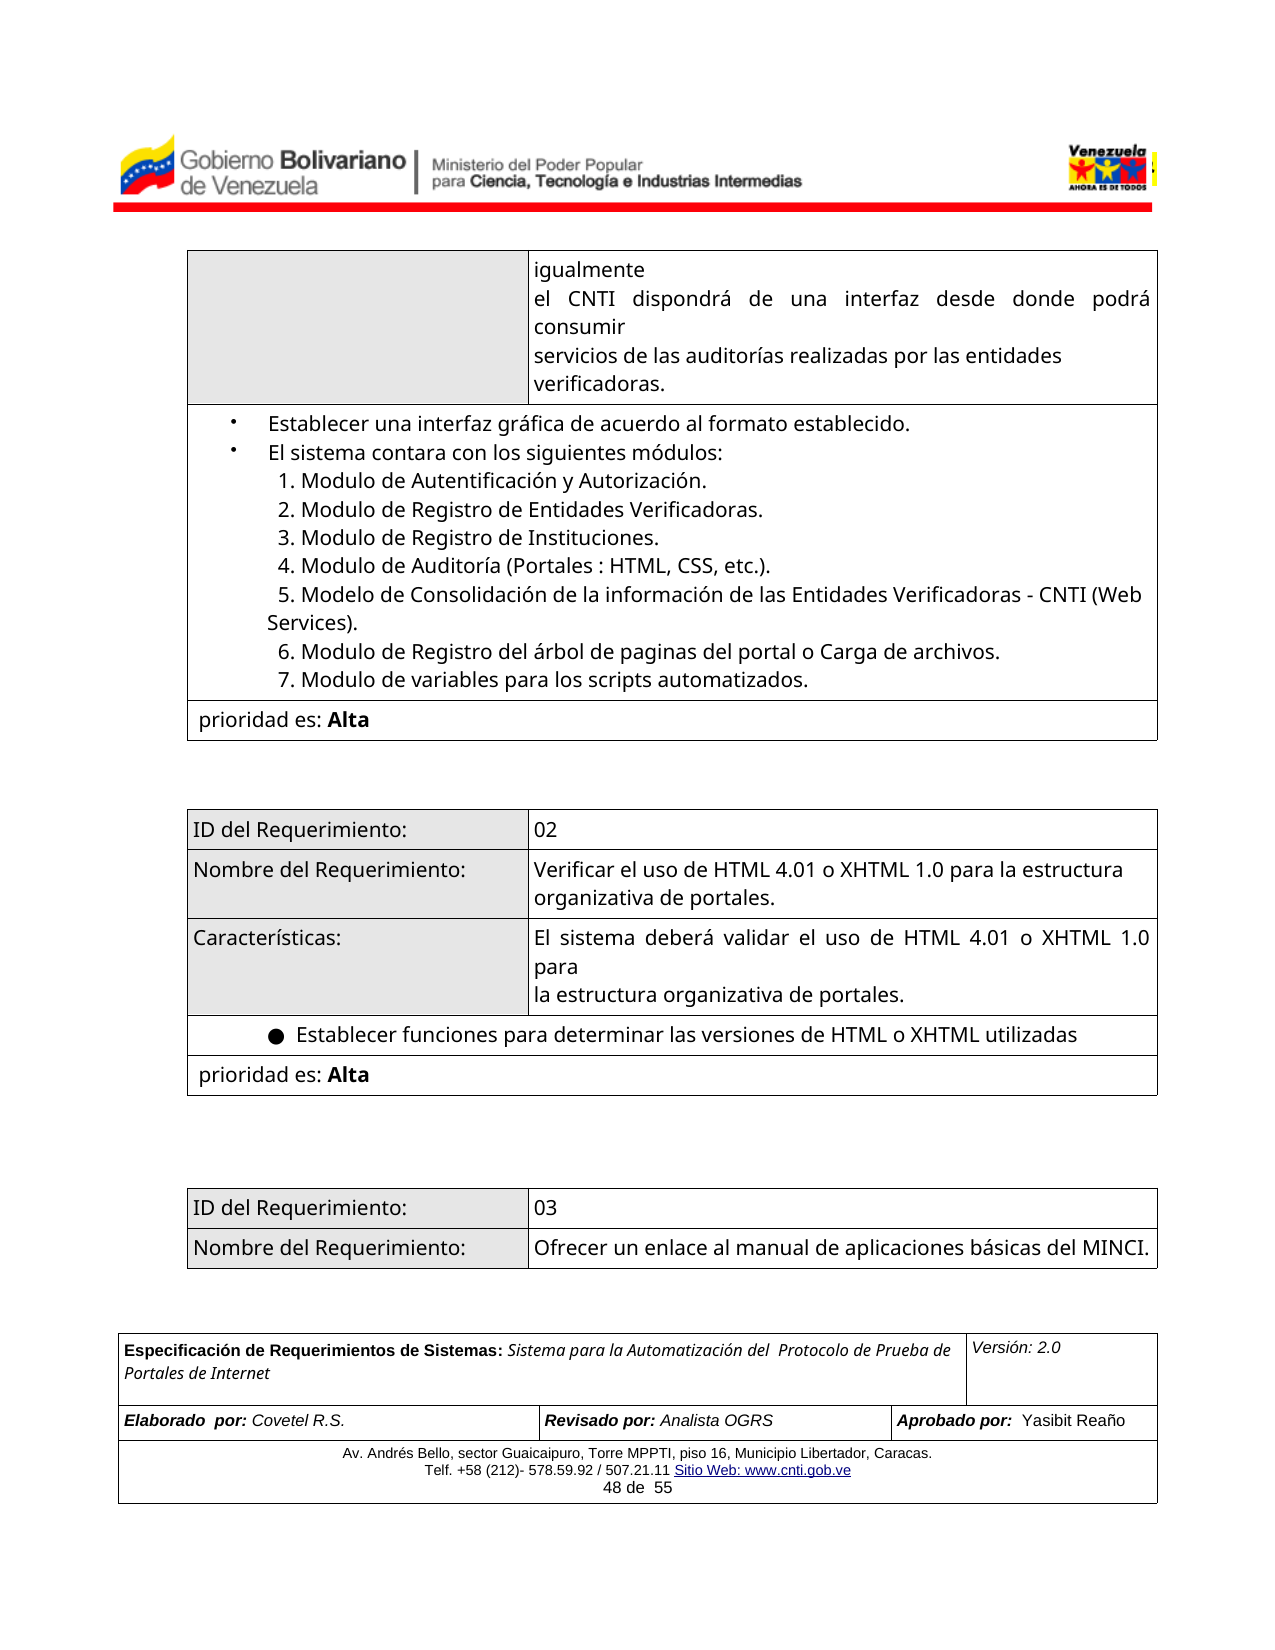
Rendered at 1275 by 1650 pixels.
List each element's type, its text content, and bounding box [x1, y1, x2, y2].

table_cell igualmente el CNTI dispondrá de una interfaz desde donde podrá consumir servicios de las auditorías realizadas por las entidades verificadoras. [529, 251, 1157, 403]
table_cell El sistema deberá validar el uso de HTML 4.01 o XHTML 1.0 para la estructura organizativa de portales. [529, 919, 1157, 1014]
table_header ID del Requerimiento: [188, 1189, 528, 1228]
table_cell Establecer una interfaz gráfica de acuerdo al formato establecido. El sistema contara con los siguientes módulos: 1. Modulo de Autentificación y Autorización. 2. Modulo de Registro de Entidades Verificadoras. 3. Modulo de Registro de Instituciones. 4. Modulo de Auditoría (Portales : HTML, CSS, etc.). 5. Modelo de Consolidación de la información de las Entidades Verificadoras - CNTI (Web Services). 6. Modulo de Registro del árbol de paginas del portal o Carga de archivos. 7. Modulo de variables para los scripts automatizados. [188, 405, 1157, 699]
table_header ID del Requerimiento: [188, 810, 528, 849]
table_cell Ofrecer un enlace al manual de aplicaciones básicas del MINCI. [529, 1229, 1157, 1268]
table_cell [188, 251, 528, 403]
table_cell Nombre del Requerimiento: [188, 1229, 528, 1268]
table_cell prioridad es: Alta [188, 701, 1157, 739]
table_header 03 [529, 1189, 1157, 1228]
table_cell prioridad es: Alta [188, 1056, 1157, 1094]
picture [113, 126, 1153, 212]
table_cell Verificar el uso de HTML 4.01 o XHTML 1.0 para la estructura organizativa de portales. [529, 850, 1157, 918]
table_cell ● Establecer funciones para determinar las versiones de HTML o XHTML utilizadas [188, 1016, 1157, 1054]
table_header 02 [529, 810, 1157, 849]
table_cell Nombre del Requerimiento: [188, 850, 528, 918]
table_cell Características: [188, 919, 528, 1014]
